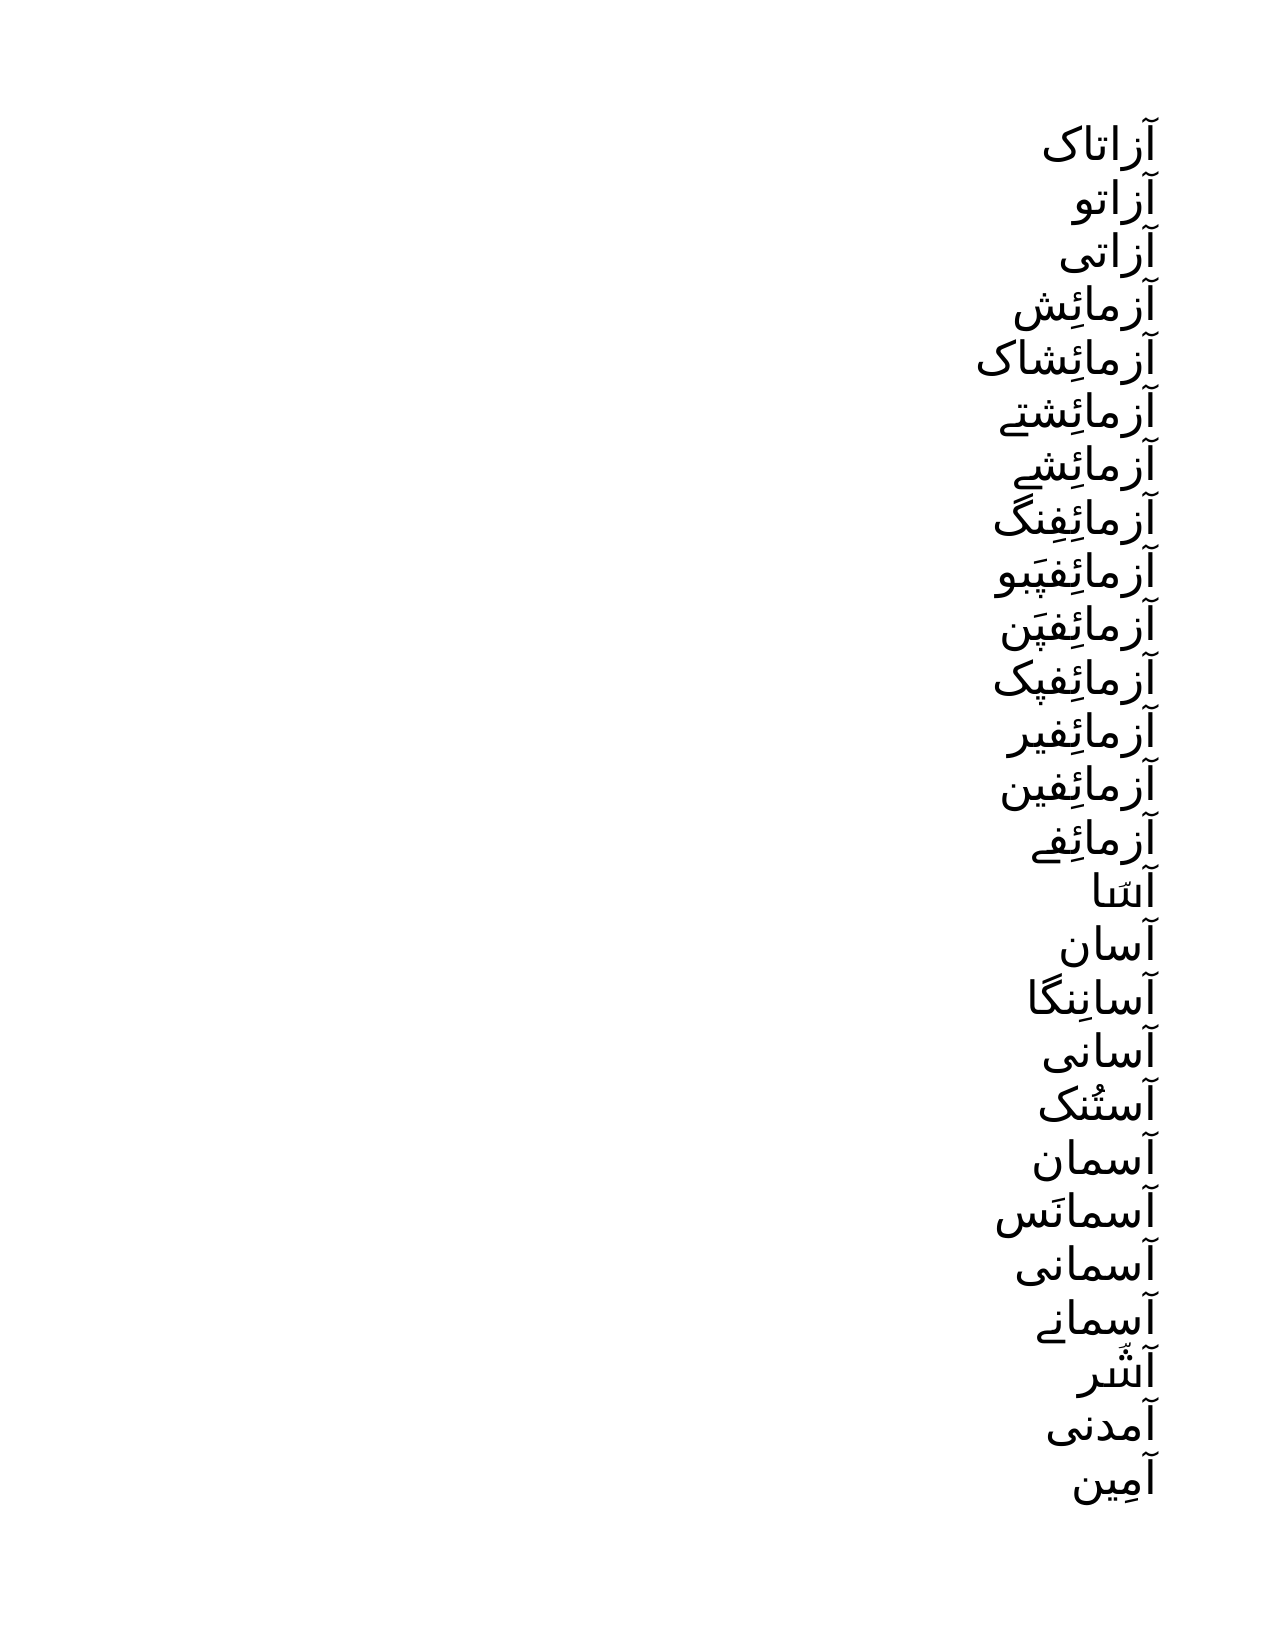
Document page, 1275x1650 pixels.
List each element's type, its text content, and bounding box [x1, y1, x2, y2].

text آزمائِفین [118, 758, 1157, 811]
text آزمائِش [118, 278, 1157, 331]
text آزمائِفپَبو [118, 545, 1157, 598]
text آزاتاک [118, 118, 1157, 171]
text آمدنی [118, 1398, 1157, 1451]
text آزمائِفِنگ [118, 491, 1157, 545]
text آسمانی [118, 1238, 1157, 1291]
text آزمائِشتے [118, 385, 1157, 438]
text آزمائِفپک [118, 651, 1157, 705]
text آزمائِشے [118, 438, 1157, 491]
text آسؔا [118, 865, 1157, 918]
text آشؔر [118, 1345, 1157, 1398]
text آزمائِفپَن [118, 598, 1157, 651]
text آزمائِفیر [118, 705, 1157, 758]
text آسانِنگا [118, 971, 1157, 1025]
text آزاتی [118, 225, 1157, 278]
text آزاتو [118, 171, 1157, 225]
text آمِین [118, 1451, 1157, 1505]
text آسمان [118, 1131, 1157, 1185]
text آزمائِفے [118, 811, 1157, 865]
text آسمانَس [118, 1185, 1157, 1238]
text آزمائِشاک [118, 331, 1157, 385]
text آستُنک [118, 1078, 1157, 1131]
text آسان [118, 918, 1157, 971]
text آسمانے [118, 1291, 1157, 1345]
text آسانی [118, 1025, 1157, 1078]
